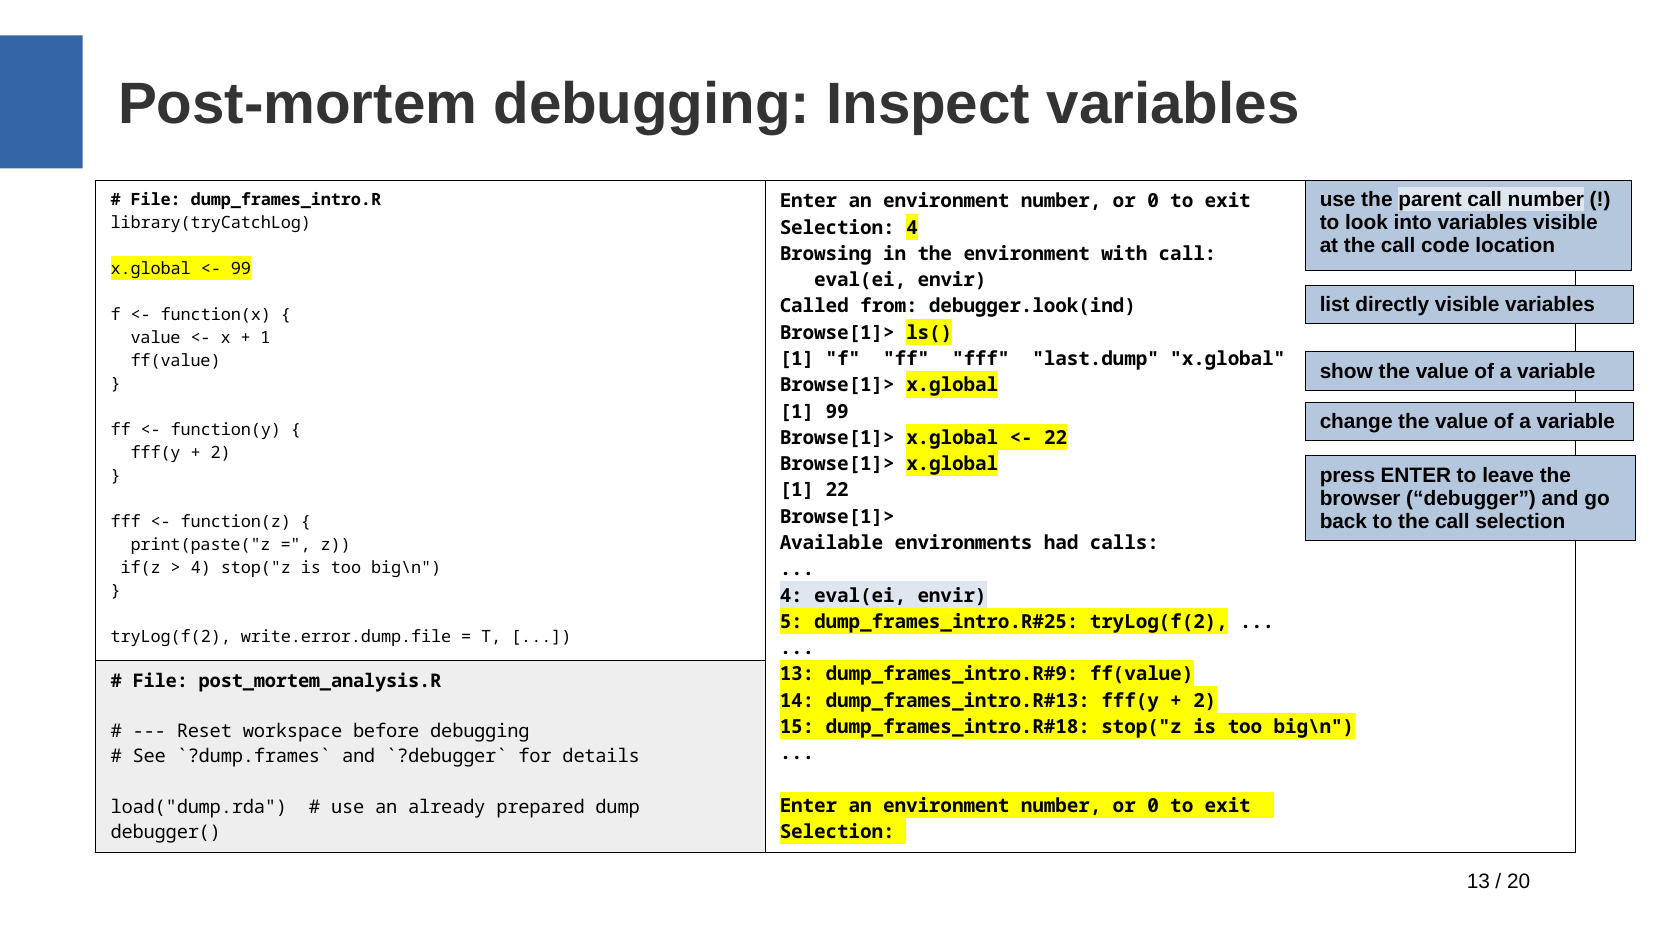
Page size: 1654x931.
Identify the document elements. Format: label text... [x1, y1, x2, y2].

text_box show the value of a variable [1305, 351, 1634, 391]
text_box Enter an environment number, or 0 to exit Selection: 4 Browsing in the environment with call: eval(ei, envir) Called from: debugger.look(ind) Browse[1]> ls() [1] "f" "ff" "fff" "last.dump" "x.global" Browse[1]> x.global [1] 99 Browse[1]> x.global <- 22 Browse[1]> x.global [1] 22 Browse[1]> Available environments had calls: ... 4: eval(ei, envir) 5: dump_frames_intro.R#25: tryLog(f(2), ... ... 13: dump_frames_intro.R#9: ff(value) 14: dump_frames_intro.R#13: fff(y + 2) 15: dump_frames_intro.R#18: stop("z is too big\n") ... Enter an environment number, or 0 to exit Selection: [765, 180, 1576, 853]
text_box change the value of a variable [1305, 402, 1634, 441]
text_box # File: dump_frames_intro.R library(tryCatchLog) x.global <- 99 f <- function(x) { value <- x + 1 ff(value) } ff <- function(y) { fff(y + 2) } fff <- function(z) { print(paste("z =", z)) if(z > 4) stop("z is too big\n") } tryLog(f(2), write.error.dump.file = T, [...]) [95, 180, 765, 660]
title Post-mortem debugging: Inspect variables [118, 37, 1621, 169]
text_box # File: post_mortem_analysis.R # --- Reset workspace before debugging # See `?dump.frames` and `?debugger` for details load("dump.rda") # use an already prepared dump debugger() [95, 660, 765, 853]
text_box list directly visible variables [1305, 285, 1634, 324]
text_box press ENTER to leave the browser (“debugger”) and go back to the call selection [1305, 455, 1636, 541]
text_box use the parent call number (!) to look into variables visible at the call code location [1305, 180, 1632, 271]
